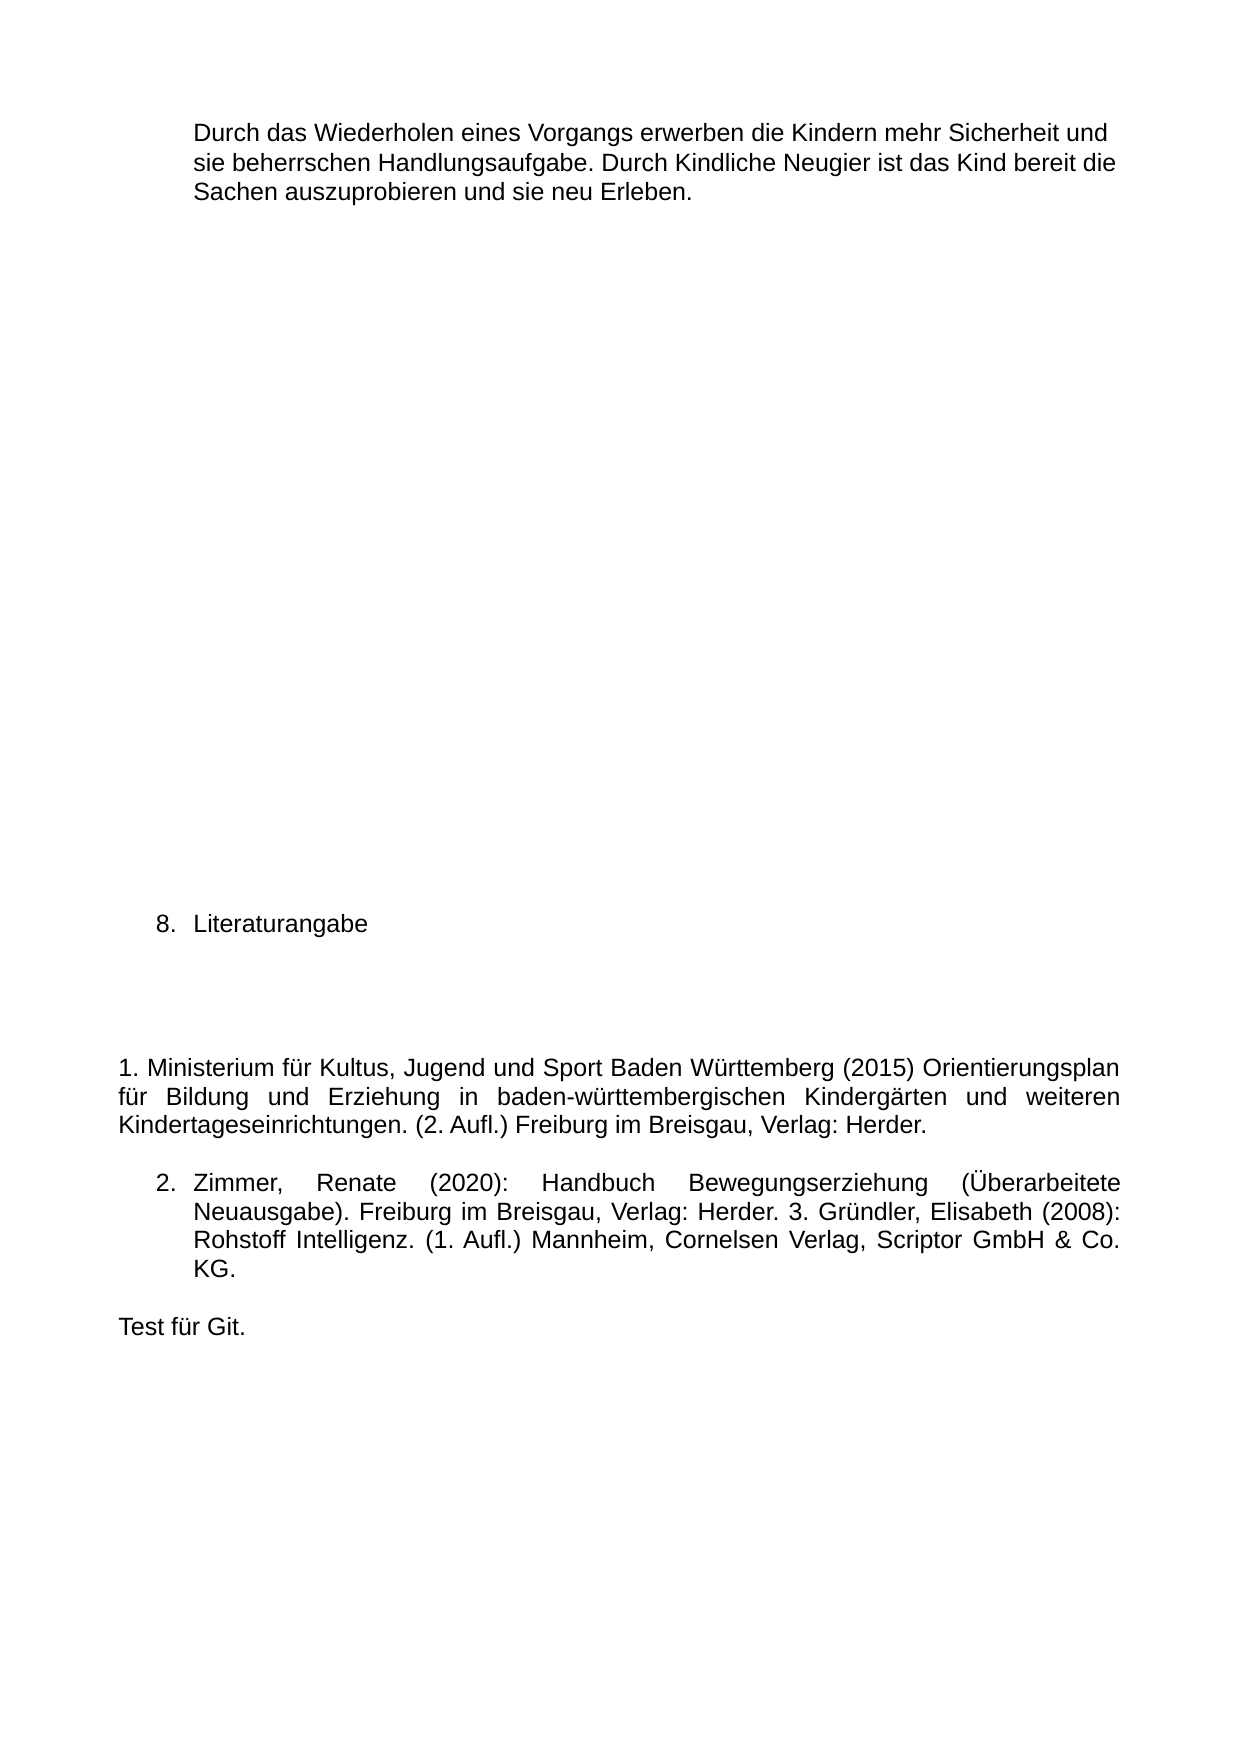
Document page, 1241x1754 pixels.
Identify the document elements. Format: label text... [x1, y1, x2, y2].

text Durch das Wiederholen eines Vorgangs erwerben die Kindern mehr Sicherheit und sie beherrschen Handlungsaufgabe. Durch Kindliche Neugier ist das Kind bereit die Sachen auszuprobieren und sie neu Erleben. [193, 118, 1122, 206]
text Test für Git. [118, 1311, 1122, 1340]
list Literaturangabe [156, 909, 1122, 938]
list Zimmer, Renate (2020): Handbuch Bewegungserziehung (Überarbeitete Neuausgabe). Freiburg im Breisgau, Verlag: Herder. 3. Gründler, Elisabeth (2008): Rohstoff Intelligenz. (1. Aufl.) Mannheim, Cornelsen Verlag, Scriptor GmbH & Co. KG. [156, 1168, 1122, 1283]
text 1. Ministerium für Kultus, Jugend und Sport Baden Württemberg (2015) Orientierungsplan für Bildung und Erziehung in baden-württembergischen Kindergärten und weiteren Kindertageseinrichtungen. (2. Aufl.) Freiburg im Breisgau, Verlag: Herder. [118, 1053, 1122, 1139]
